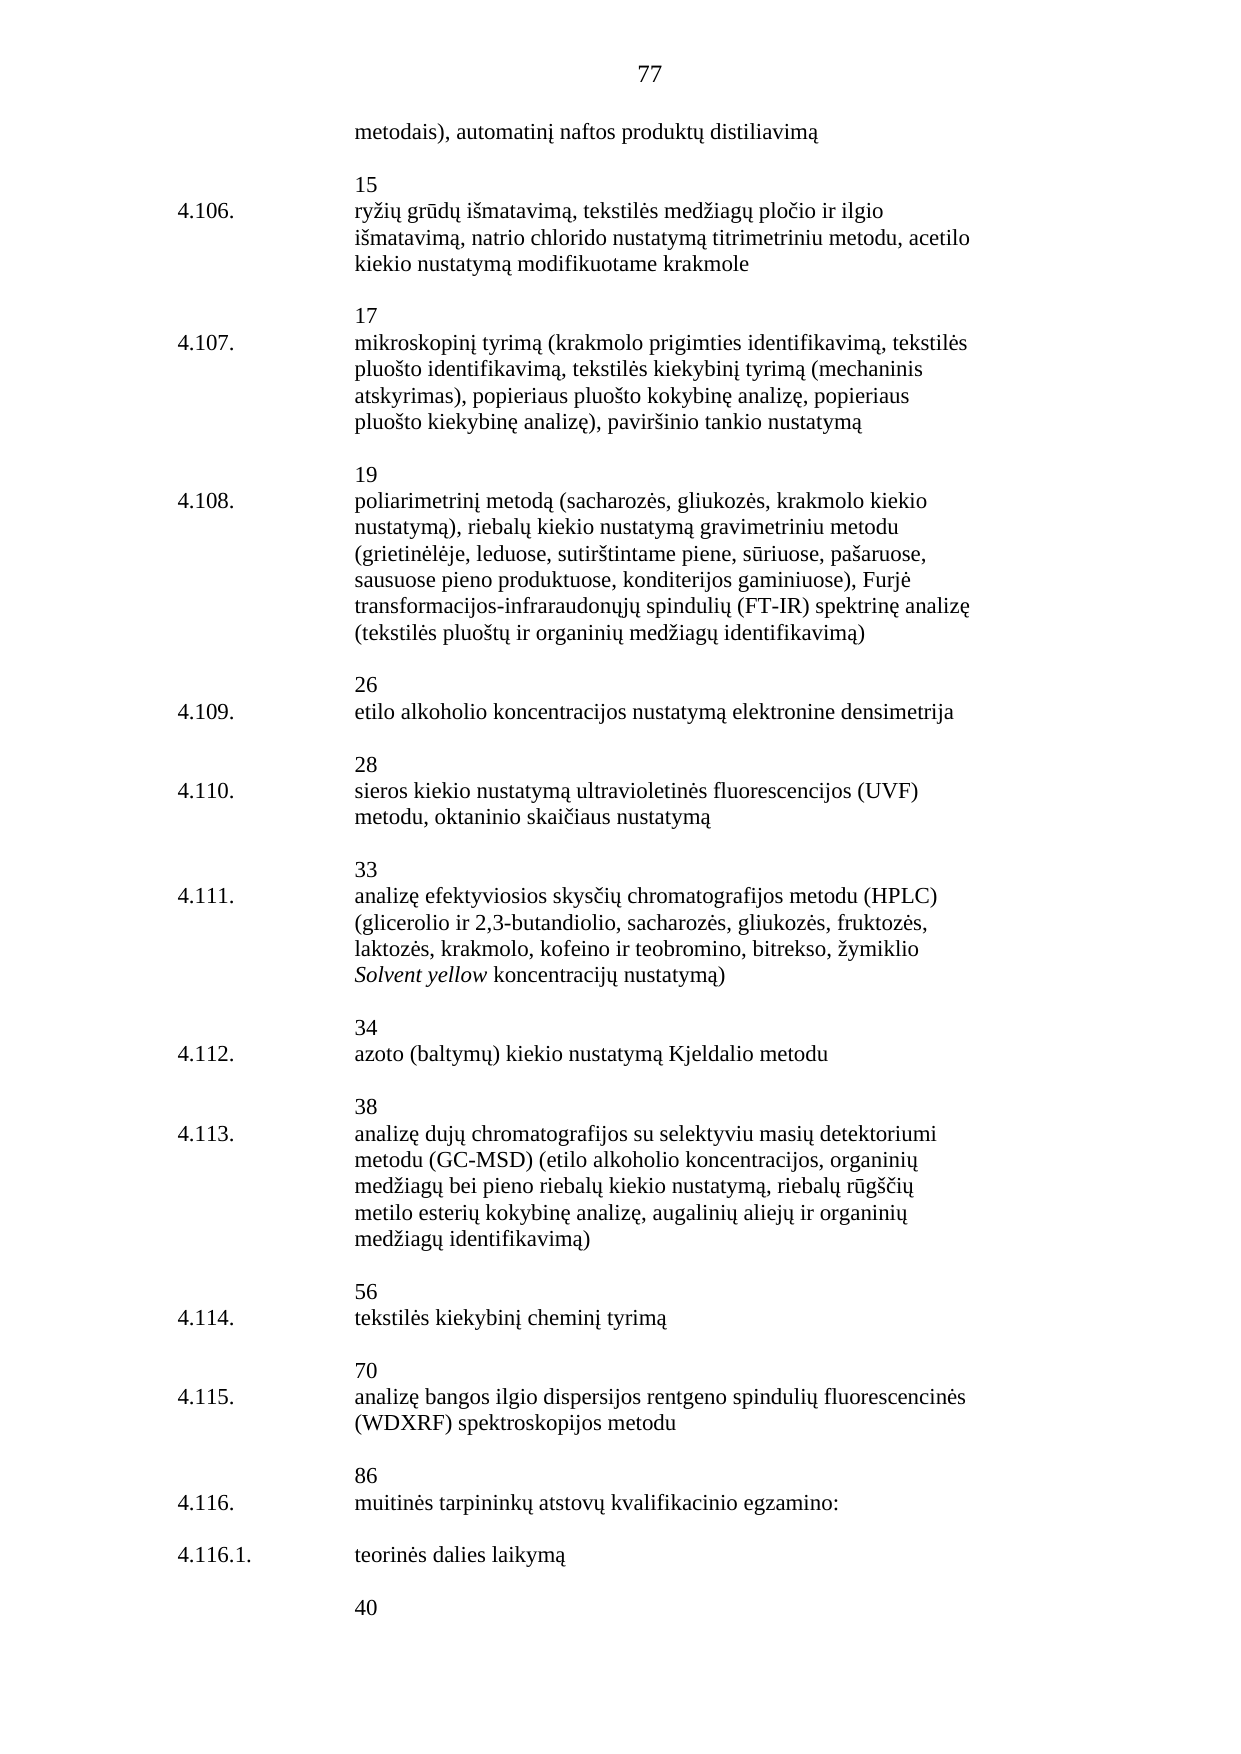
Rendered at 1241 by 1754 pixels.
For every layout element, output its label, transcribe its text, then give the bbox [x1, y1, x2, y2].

text atskyrimas), popieriaus pluošto kokybinę analizę, popieriaus [354, 382, 974, 408]
text laktozės, krakmolo, kofeino ir teobromino, bitrekso, žymiklio [354, 935, 974, 961]
text 4.109. etilo alkoholio koncentracijos nustatymą elektronine densimetrija 28 [177, 698, 974, 777]
text Solvent yellow koncentracijų nustatymą) 34 [354, 961, 974, 1041]
text 4.113. analizę dujų chromatografijos su selektyviu masių detektoriumi [177, 1119, 974, 1146]
text 4.107. mikroskopinį tyrimą (krakmolo prigimties identifikavimą, tekstilės [177, 329, 974, 355]
text transformacijos-infraraudonųjų spindulių (FT-IR) spektrinę analizę [354, 592, 974, 619]
text išmatavimą, natrio chlorido nustatymą titrimetriniu metodu, acetilo [354, 223, 974, 250]
text metodu, oktaninio skaičiaus nustatymą 33 [354, 803, 974, 882]
text 4.108. poliarimetrinį metodą (sacharozės, gliukozės, krakmolo kiekio [177, 487, 974, 513]
text pluošto kiekybinę analizę), paviršinio tankio nustatymą 19 [354, 408, 974, 487]
text 4.111. analizę efektyviosios skysčių chromatografijos metodu (HPLC) [177, 882, 974, 909]
text 4.110. sieros kiekio nustatymą ultravioletinės fluorescencijos (UVF) [177, 777, 974, 803]
text sausuose pieno produktuose, konditerijos gaminiuose), Furjė [354, 566, 974, 592]
text 4.106. ryžių grūdų išmatavimą, tekstilės medžiagų pločio ir ilgio [177, 197, 974, 223]
text metodais), automatinį naftos produktų distiliavimą 15 [354, 118, 974, 197]
text (glicerolio ir 2,3-butandiolio, sacharozės, gliukozės, fruktozės, [354, 909, 974, 935]
text nustatymą), riebalų kiekio nustatymą gravimetriniu metodu [354, 513, 974, 540]
text kiekio nustatymą modifikuotame krakmole 17 [354, 250, 974, 329]
text (tekstilės pluoštų ir organinių medžiagų identifikavimą) 26 [354, 619, 974, 698]
text metilo esterių kokybinę analizę, augalinių aliejų ir organinių [354, 1199, 974, 1225]
text medžiagų identifikavimą) 56 [354, 1225, 974, 1304]
text medžiagų bei pieno riebalų kiekio nustatymą, riebalų rūgščių [354, 1172, 974, 1199]
text 4.112. azoto (baltymų) kiekio nustatymą Kjeldalio metodu 38 [177, 1041, 974, 1119]
text pluošto identifikavimą, tekstilės kiekybinį tyrimą (mechaninis [354, 355, 974, 382]
text 4.114. tekstilės kiekybinį cheminį tyrimą 70 [177, 1304, 974, 1383]
text (WDXRF) spektroskopijos metodu 86 [354, 1409, 974, 1488]
text 4.115. analizę bangos ilgio dispersijos rentgeno spindulių fluorescencinės [177, 1383, 974, 1409]
text metodu (GC-MSD) (etilo alkoholio koncentracijos, organinių [354, 1146, 974, 1172]
text (grietinėlėje, leduose, sutirštintame piene, sūriuose, pašaruose, [354, 540, 974, 566]
text 4.116. muitinės tarpininkų atstovų kvalifikacinio egzamino: [177, 1488, 974, 1541]
text 4.116.1. teorinės dalies laikymą 40 [177, 1541, 974, 1620]
